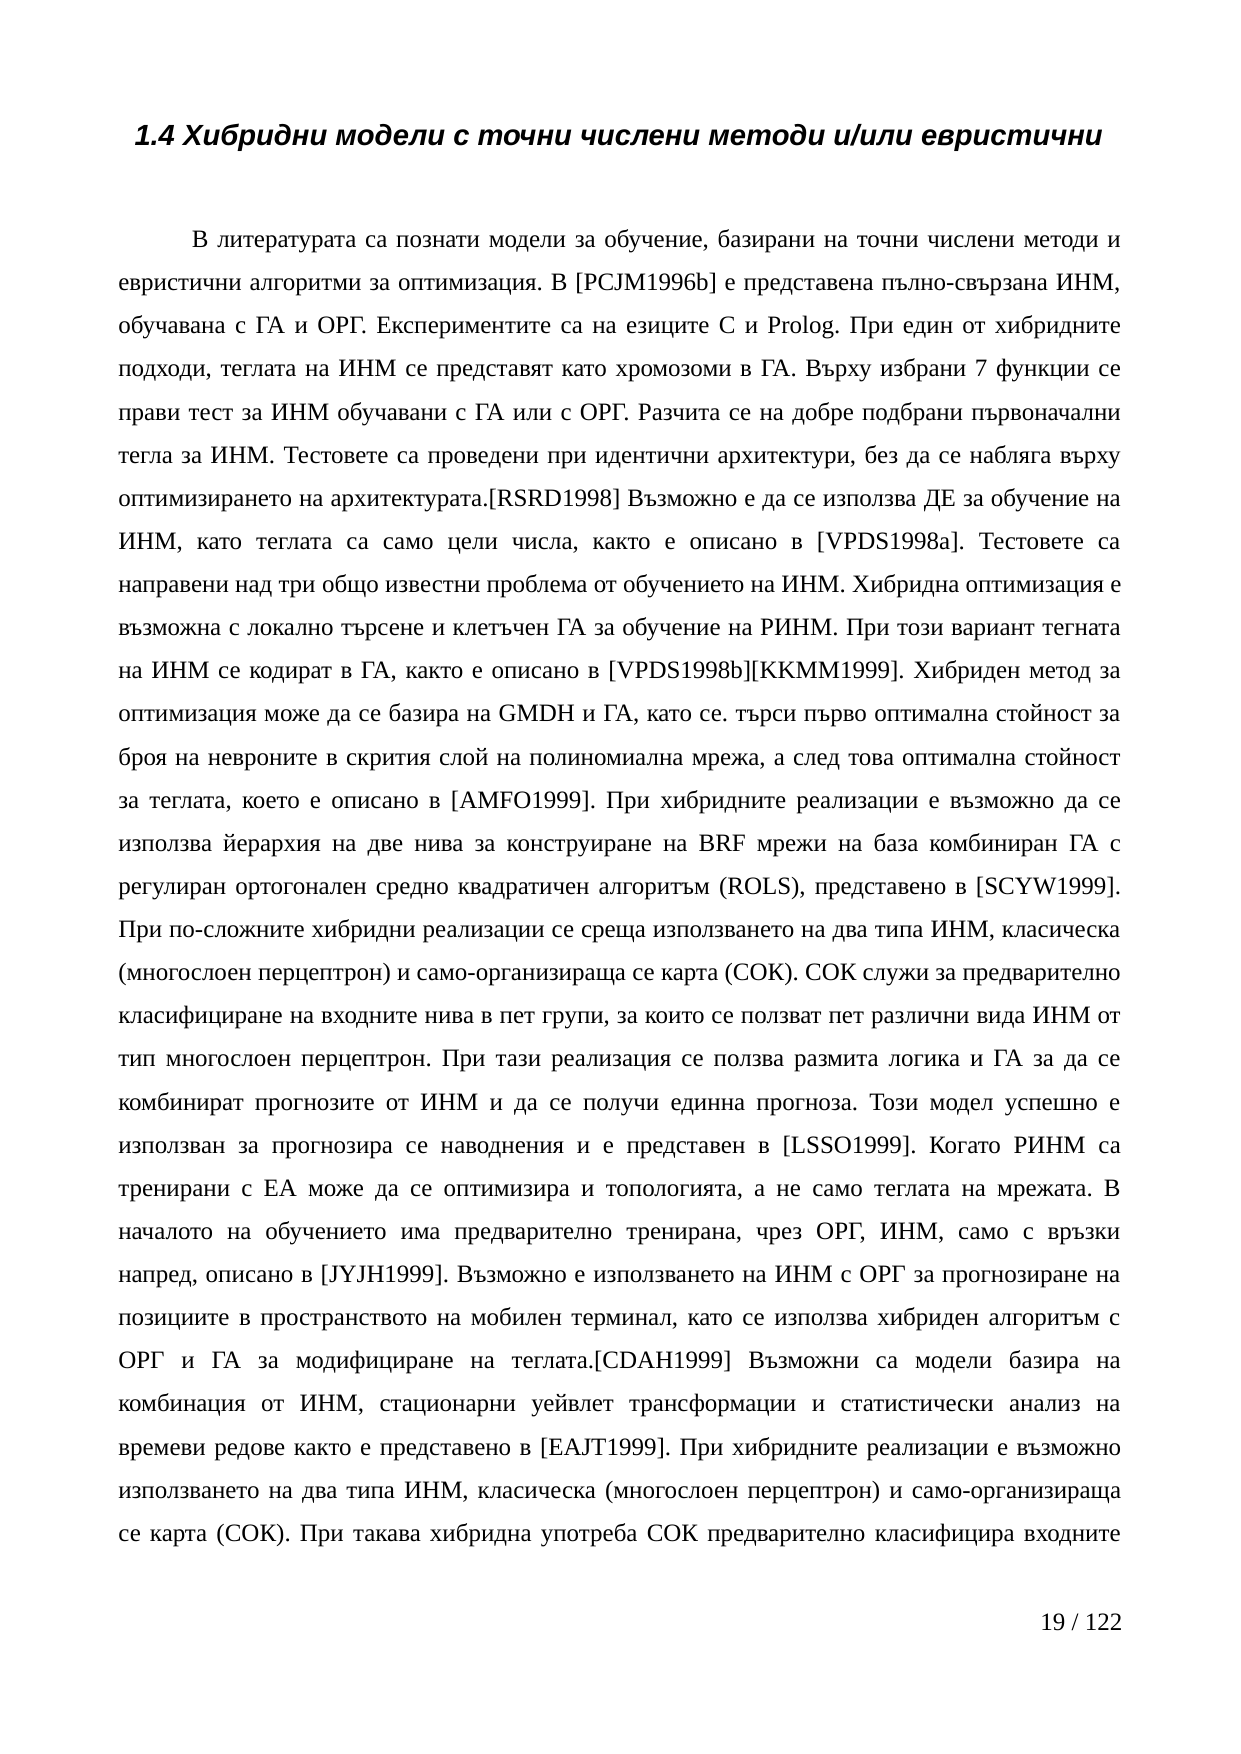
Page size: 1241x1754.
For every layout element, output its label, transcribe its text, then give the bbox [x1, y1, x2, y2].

text В литературата са познати модели за обучение, базирани на точни числени методи и евристични алгоритми за оптимизация. В [PCJM1996b] е представена пълно-свързана ИНМ, обучавана с ГА и ОРГ. Експериментите са на езиците С и Prolog. При един от хибридните подходи, теглата на ИНМ се представят като хромозоми в ГА. Върху избрани 7 функции се прави тест за ИНМ обучавани с ГА или с ОРГ. Разчита се на добре подбрани първоначални тегла за ИНМ. Тестовете са проведени при идентични архитектури, без да се набляга върху оптимизирането на архитектурата.[RSRD1998] Възможно е да се използва ДЕ за обучение на ИНМ, като теглата са само цели числа, както е описано в [VPDS1998a]. Тестовете са направени над три общо известни проблема от обучението на ИНМ. Хибридна оптимизация е възможна с локално търсене и клетъчен ГА за обучение на РИНМ. При този вариант тегната на ИНМ се кодират в ГА, както е описано в [VPDS1998b][KKMM1999]. Хибриден метод за оптимизация може да се базира на GMDH и ГА, като се. търси първо оптимална стойност за броя на невроните в скрития слой на полиномиална мрежа, а след това оптимална стойност за теглата, което е описано в [AMFO1999]. При хибридните реализации е възможно да се използва йерархия на две нива за конструиране на BRF мрежи на база комбиниран ГА с регулиран ортогонален средно квадратичен алгоритъм (ROLS), представено в [SCYW1999]. При по-сложните хибридни реализации се среща използването на два типа ИНМ, класическа (многослоен перцептрон) и само-организираща се карта (СОК). СОК служи за предварително класифициране на входните нива в пет групи, за които се ползват пет различни вида ИНМ от тип многослоен перцептрон. При тази реализация се ползва размита логика и ГА за да се комбинират прогнозите от ИНМ и да се получи единна прогноза. Този модел успешно е използван за прогнозира се наводнения и е представен в [LSSO1999]. Когато РИНМ са тренирани с ЕА може да се оптимизира и топологията, а не само теглата на мрежата. В началото на обучението има предварително тренирана, чрез ОРГ, ИНМ, само с връзки напред, описано в [JYJH1999]. Възможно е използването на ИНМ с ОРГ за прогнозиране на позициите в пространството на мобилен терминал, като се използва хибриден алгоритъм с ОРГ и ГА за модифициране на теглата.[CDAH1999] Възможни са модели базира на комбинация от ИНМ, стационарни уейвлет трансформации и статистически анализ на времеви редове както е представено в [EAJT1999]. При хибридните реализации е възможно използването на два типа ИНМ, класическа (многослоен перцептрон) и само-организираща се карта (СОК). При такава хибридна употреба СОК предварително класифицира входните [118, 224, 1122, 1547]
subtitle 1.4 Хибридни модели с точни числени методи и/или евристични [118, 118, 1122, 152]
